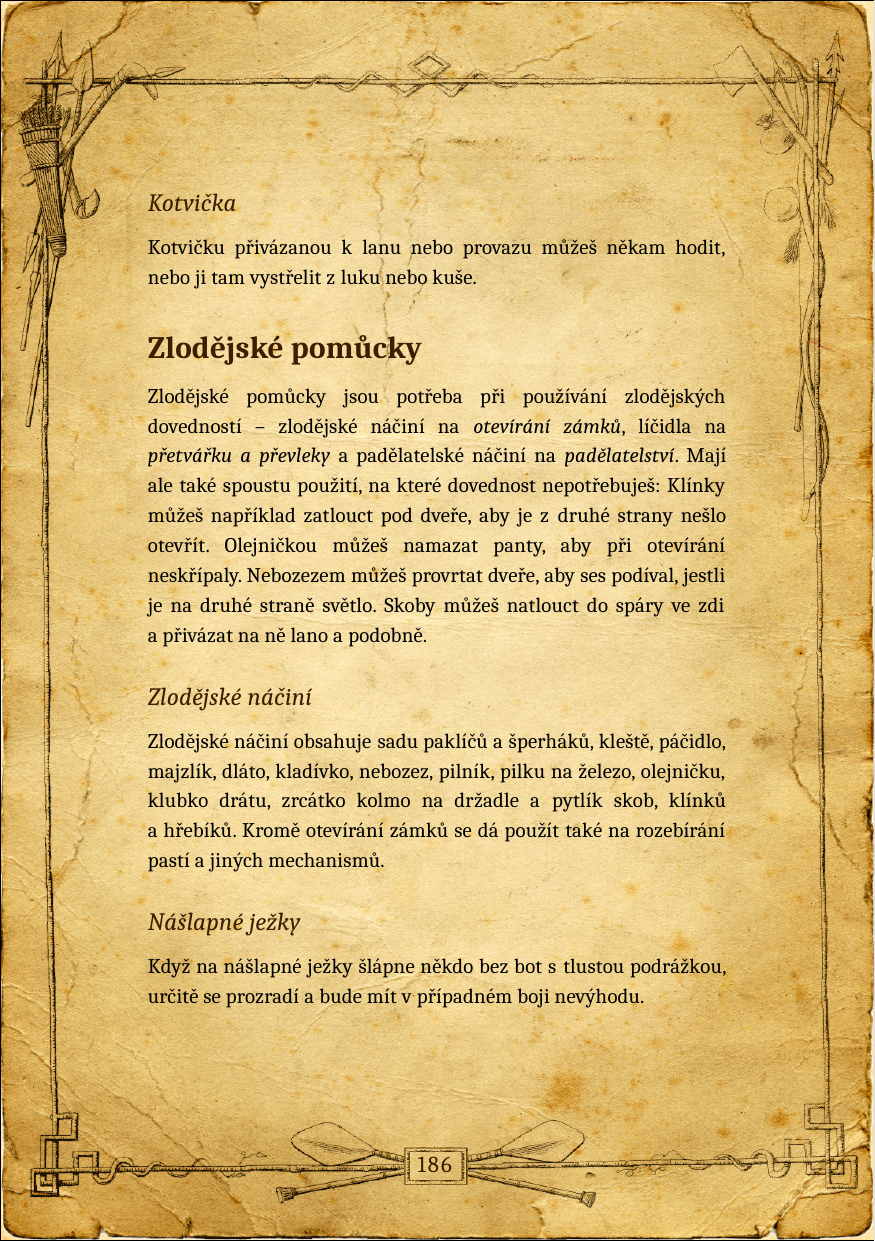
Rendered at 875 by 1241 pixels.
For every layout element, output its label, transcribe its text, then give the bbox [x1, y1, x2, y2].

subtitle Zlodějské pomůcky [148, 331, 726, 367]
subtitle Zlodějské náčiní [148, 683, 726, 712]
text Zlodějské náčiní obsahuje sadu paklíčů a⁠ šperháků, kleště, páčidlo, majzlík, dláto, kladívko, nebozez, pilník, pilku na železo, olejničku, klubko drátu, zrcátko kolmo na držadle a⁠ pytlík skob, klínků a⁠ hřebíků. Kromě otevírání zámků se dá použít také na rozebírání pastí a⁠ jiných mechanismů. [148, 729, 726, 873]
picture [1, 1, 874, 1240]
text Kotvičku přivázanou k⁠ lanu nebo provazu můžeš někam hodit, nebo ji tam vystřelit z⁠ luku nebo kuše. [148, 236, 726, 289]
text Když na nášlapné ježky šlápne někdo bez bot s⁠ tlustou podrážkou, určitě se prozradí a⁠ bude mít v⁠ případném boji nevýhodu. [148, 955, 726, 1009]
subtitle Nášlapné ježky [148, 908, 726, 937]
subtitle Kotvička [148, 189, 726, 218]
text Zlodějské pomůcky jsou potřeba při používání zlodějských dovedností – zlodějské náčiní na otevírání zámků, líčidla na přetvářku a⁠ převleky a⁠ padělatelské náčiní na padělatelství. Mají ale také spoustu použití, na které dovednost nepotřebuješ: Klínky můžeš například zatlouct pod dveře, aby je z⁠ druhé strany nešlo otevřít. Olejničkou můžeš namazat panty, aby při otevírání neskřípaly. Nebozezem můžeš provrtat dveře, aby ses podíval, jestli je na druhé straně světlo. Skoby můžeš natlouct do spáry ve zdi a⁠ přivázat na ně lano a⁠ podobně. [148, 384, 726, 647]
